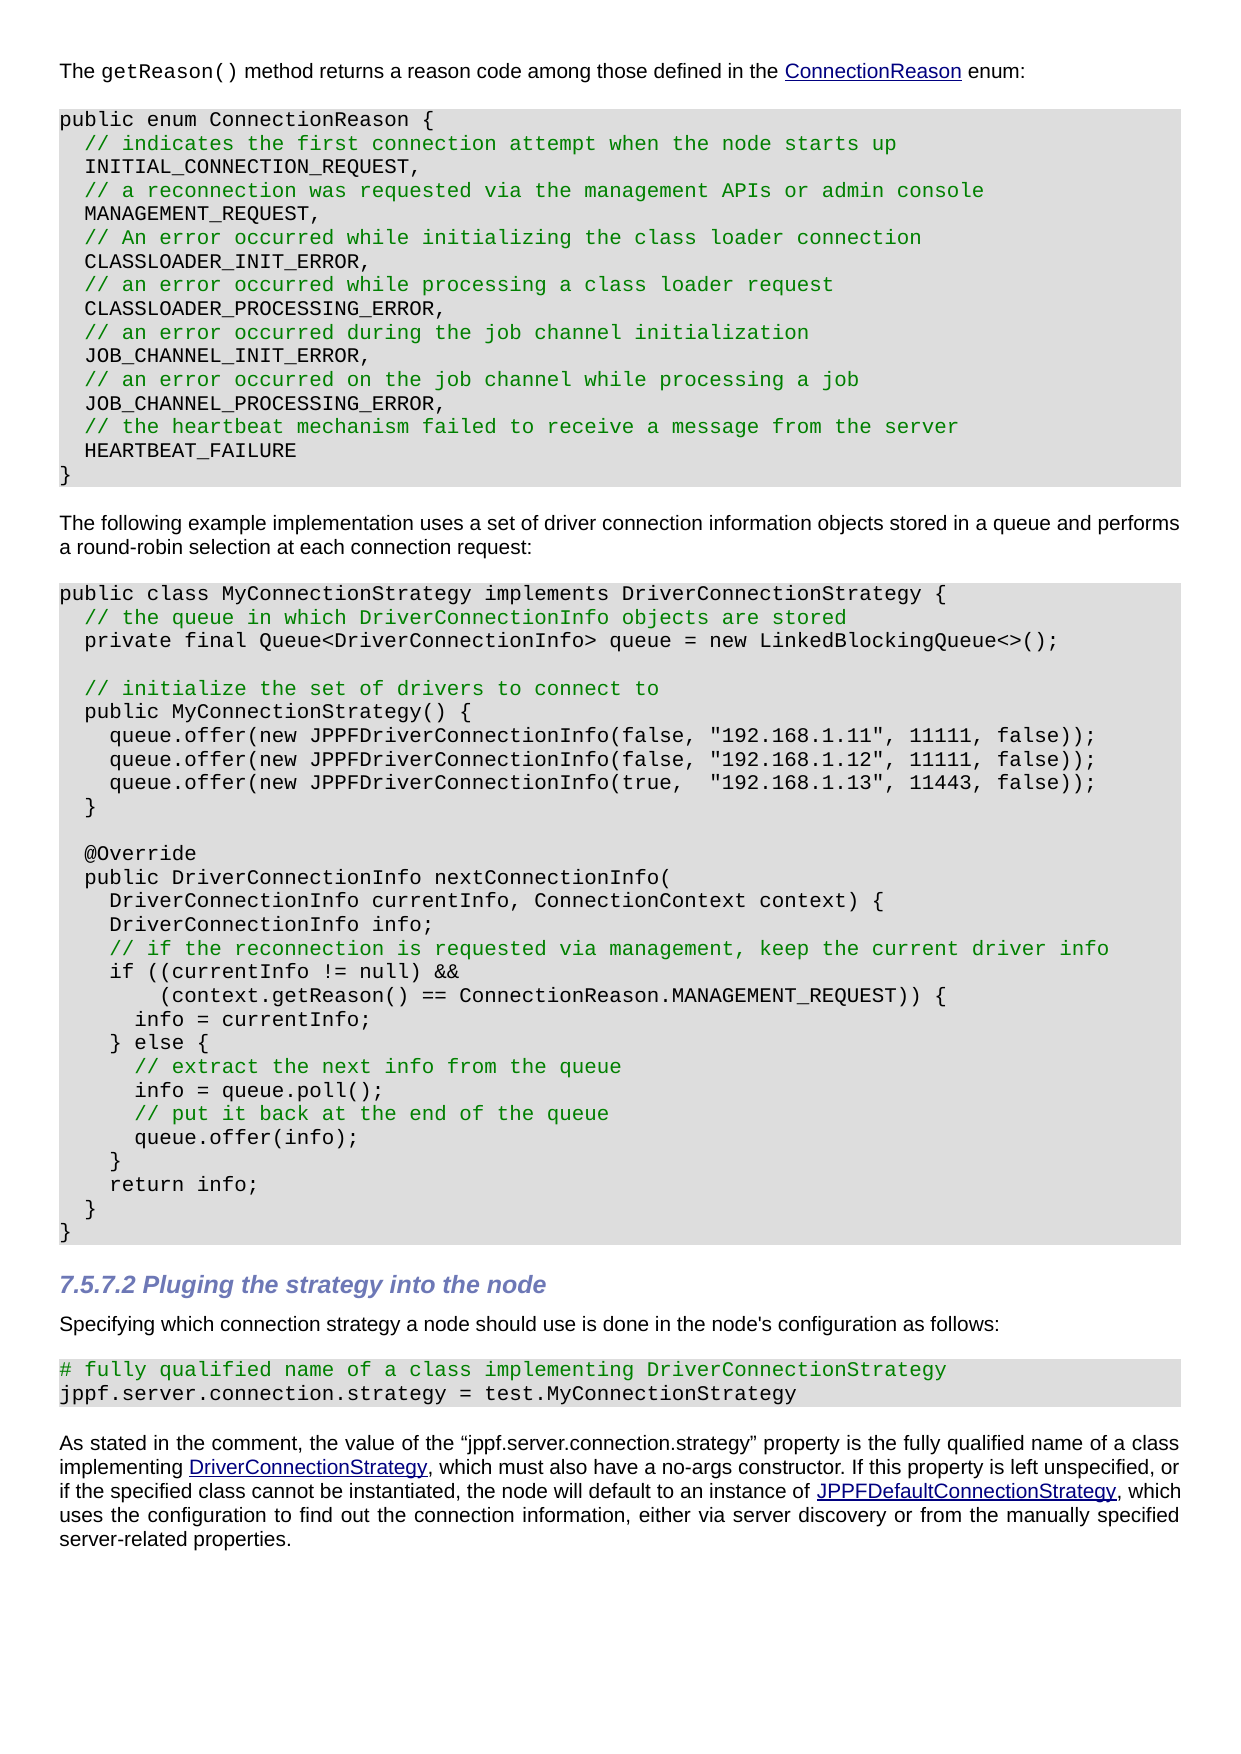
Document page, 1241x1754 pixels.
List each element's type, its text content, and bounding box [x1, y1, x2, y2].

text public MyConnectionStrategy() { [59, 701, 1181, 725]
text // an error occurred during the job channel initialization [59, 322, 1181, 345]
text @Override [59, 843, 1181, 867]
text jppf.server.connection.strategy = test.MyConnectionStrategy [59, 1383, 1181, 1407]
text As stated in the comment, the value of the “jppf.server.connection.strategy” property is the fully qualified name of a class implementing DriverConnectionStrategy, which must also have a no-args constructor. If this property is left unspecified, or if the specified class cannot be instantiated, the node will default to an instance of JPPFDefaultConnectionStrategy, which uses the configuration to find out the connection information, either via server discovery or from the manually specified server-related properties. [59, 1431, 1181, 1550]
text (context.getReason() == ConnectionReason.MANAGEMENT_REQUEST)) { [59, 985, 1181, 1009]
text The getReason() method returns a reason code among those defined in the ConnectionReason enum: [59, 59, 1181, 85]
text queue.offer(new JPPFDriverConnectionInfo(true, "192.168.1.13", 11443, false)); [59, 772, 1181, 796]
text if ((currentInfo != null) && [59, 961, 1181, 985]
text public enum ConnectionReason { [59, 109, 1181, 132]
text } [59, 1198, 1181, 1221]
text // An error occurred while initializing the class loader connection [59, 227, 1181, 251]
text } [59, 463, 1181, 487]
text queue.offer(info); [59, 1127, 1181, 1151]
text return info; [59, 1174, 1181, 1198]
text } [59, 1151, 1181, 1174]
text public DriverConnectionInfo nextConnectionInfo( [59, 867, 1181, 890]
text // an error occurred on the job channel while processing a job [59, 369, 1181, 393]
text queue.offer(new JPPFDriverConnectionInfo(false, "192.168.1.11", 11111, false)); [59, 725, 1181, 748]
text // extract the next info from the queue [59, 1056, 1181, 1079]
text } [59, 796, 1181, 819]
text // put it back at the end of the queue [59, 1103, 1181, 1127]
text DriverConnectionInfo currentInfo, ConnectionContext context) { [59, 890, 1181, 914]
text // the queue in which DriverConnectionInfo objects are stored [59, 607, 1181, 630]
text CLASSLOADER_INIT_ERROR, [59, 251, 1181, 274]
text CLASSLOADER_PROCESSING_ERROR, [59, 298, 1181, 322]
text // an error occurred while processing a class loader request [59, 274, 1181, 298]
text MANAGEMENT_REQUEST, [59, 203, 1181, 227]
text JOB_CHANNEL_PROCESSING_ERROR, [59, 393, 1181, 416]
subtitle Pluging the strategy into the node [59, 1270, 1181, 1299]
text // a reconnection was requested via the management APIs or admin console [59, 180, 1181, 203]
text queue.offer(new JPPFDriverConnectionInfo(false, "192.168.1.12", 11111, false)); [59, 748, 1181, 772]
text // indicates the first connection attempt when the node starts up [59, 132, 1181, 156]
text INITIAL_CONNECTION_REQUEST, [59, 156, 1181, 180]
text info = queue.poll(); [59, 1079, 1181, 1103]
text DriverConnectionInfo info; [59, 914, 1181, 938]
text } else { [59, 1032, 1181, 1056]
text HEARTBEAT_FAILURE [59, 440, 1181, 463]
text // the heartbeat mechanism failed to receive a message from the server [59, 416, 1181, 440]
text // initialize the set of drivers to connect to [59, 678, 1181, 701]
text The following example implementation uses a set of driver connection information objects stored in a queue and performs a round-robin selection at each connection request: [59, 511, 1181, 559]
text # fully qualified name of a class implementing DriverConnectionStrategy [59, 1359, 1181, 1383]
text info = currentInfo; [59, 1009, 1181, 1032]
text } [59, 1221, 1181, 1245]
text public class MyConnectionStrategy implements DriverConnectionStrategy { [59, 583, 1181, 607]
text Specifying which connection strategy a node should use is done in the node's configuration as follows: [59, 1311, 1181, 1335]
text JOB_CHANNEL_INIT_ERROR, [59, 345, 1181, 369]
text // if the reconnection is requested via management, keep the current driver info [59, 938, 1181, 961]
text private final Queue<DriverConnectionInfo> queue = new LinkedBlockingQueue<>(); [59, 630, 1181, 654]
